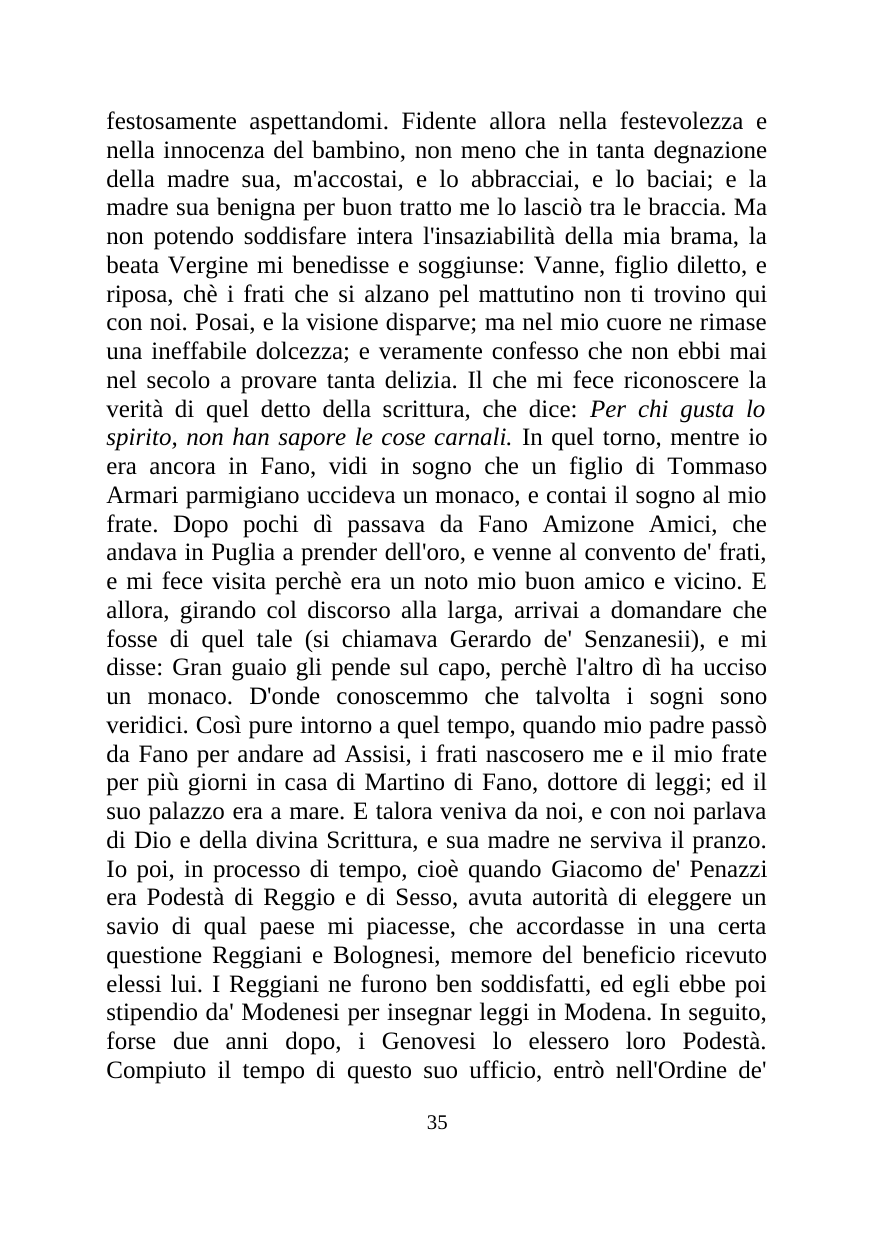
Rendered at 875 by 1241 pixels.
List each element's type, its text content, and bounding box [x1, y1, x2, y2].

text festosamente aspettandomi. Fidente allora nella festevolezza e nella innocenza del bambino, non meno che in tanta degnazione della madre sua, m'accostai, e lo abbracciai, e lo baciai; e la madre sua benigna per buon tratto me lo lasciò tra le braccia. Ma non potendo soddisfare intera l'insaziabilità della mia brama, la beata Vergine mi benedisse e soggiunse: Vanne, figlio diletto, e riposa, chè i frati che si alzano pel mattutino non ti trovino qui con noi. Posai, e la visione disparve; ma nel mio cuore ne rimase una ineffabile dolcezza; e veramente confesso che non ebbi mai nel secolo a provare tanta delizia. Il che mi fece riconoscere la verità di quel detto della scrittura, che dice: Per chi gusta lo spirito, non han sapore le cose carnali. In quel torno, mentre io era ancora in Fano, vidi in sogno che un figlio di Tommaso Armari parmigiano uccideva un monaco, e contai il sogno al mio frate. Dopo pochi dì passava da Fano Amizone Amici, che andava in Puglia a prender dell'oro, e venne al convento de' frati, e mi fece visita perchè era un noto mio buon amico e vicino. E allora, girando col discorso alla larga, arrivai a domandare che fosse di quel tale (si chiamava Gerardo de' Senzanesii), e mi disse: Gran guaio gli pende sul capo, perchè l'altro dì ha ucciso un monaco. D'onde conoscemmo che talvolta i sogni sono veridici. Così pure intorno a quel tempo, quando mio padre passò da Fano per andare ad Assisi, i frati nascosero me e il mio frate per più giorni in casa di Martino di Fano, dottore di leggi; ed il suo palazzo era a mare. E talora veniva da noi, e con noi parlava di Dio e della divina Scrittura, e sua madre ne serviva il pranzo. Io poi, in processo di tempo, cioè quando Giacomo de' Penazzi era Podestà di Reggio e di Sesso, avuta autorità di eleggere un savio di qual paese mi piacesse, che accordasse in una certa questione Reggiani e Bolognesi, memore del beneficio ricevuto elessi lui. I Reggiani ne furono ben soddisfatti, ed egli ebbe poi stipendio da' Modenesi per insegnar leggi in Modena. In seguito, forse due anni dopo, i Genovesi lo elessero loro Podestà. Compiuto il tempo di questo suo ufficio, entrò nell'Ordine de' [106, 106, 768, 1084]
